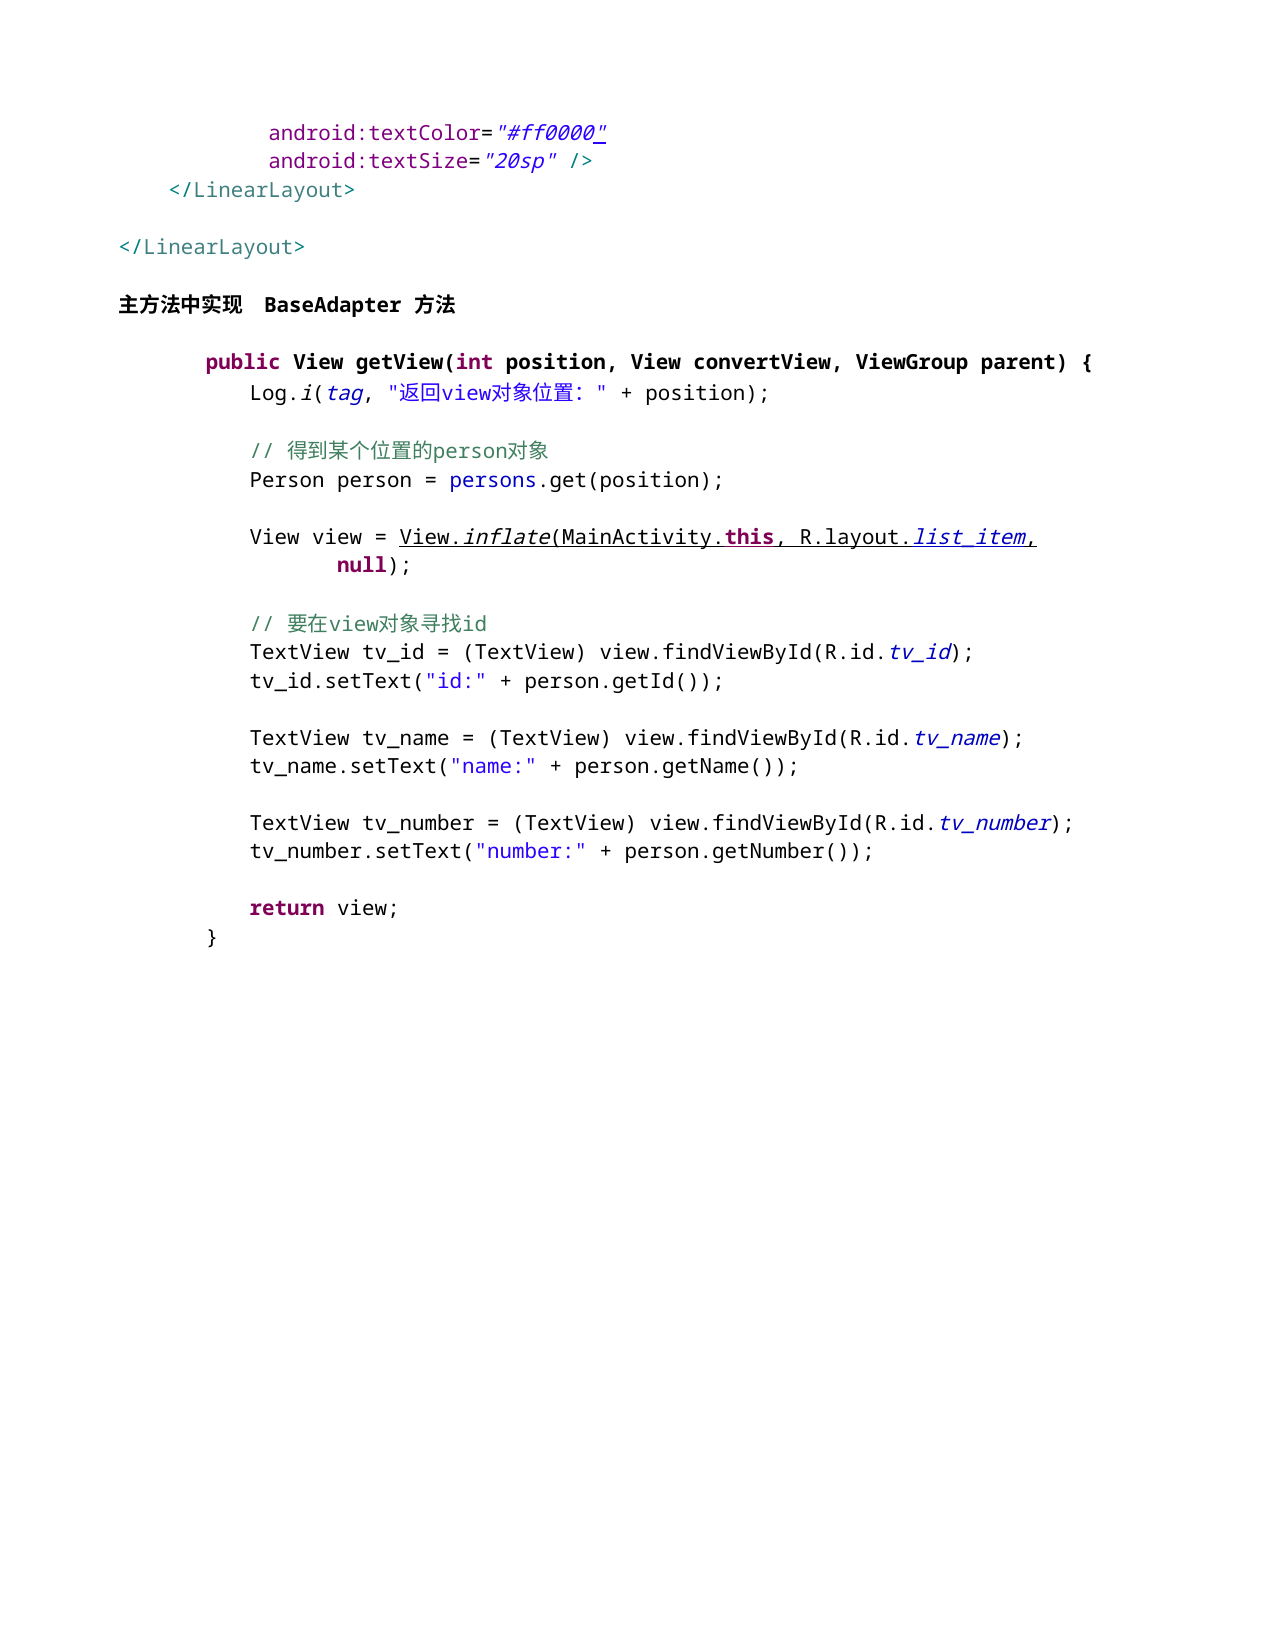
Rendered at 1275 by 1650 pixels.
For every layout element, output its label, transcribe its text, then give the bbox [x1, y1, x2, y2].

text TextView tv_number = (TextView) view.findViewById(R.id.tv_number); [118, 808, 1157, 837]
text // 要在view对象寻找id [118, 607, 1157, 637]
text public View getView(int position, View convertView, ViewGroup parent) { [118, 347, 1157, 376]
text </LinearLayout> [118, 232, 1157, 260]
text tv_number.setText("number:" + person.getNumber()); [118, 837, 1157, 865]
text android:textSize="20sp" /> [118, 147, 1157, 175]
text tv_id.setText("id:" + person.getId()); [118, 666, 1157, 694]
text TextView tv_name = (TextView) view.findViewById(R.id.tv_name); [118, 723, 1157, 751]
text // 得到某个位置的person对象 [118, 435, 1157, 465]
text 主方法中实现 BaseAdapter 方法 [118, 289, 1157, 319]
text Person person = persons.get(position); [118, 465, 1157, 493]
text View view = View.inflate(MainActivity.this, R.layout.list_item, [118, 522, 1157, 550]
text </LinearLayout> [118, 175, 1157, 203]
text tv_name.setText("name:" + person.getName()); [118, 751, 1157, 780]
text null); [118, 550, 1157, 579]
text Log.i(tag, "返回view对象位置：" + position); [118, 376, 1157, 406]
text android:textColor="#ff0000" [118, 118, 1157, 147]
text TextView tv_id = (TextView) view.findViewById(R.id.tv_id); [118, 637, 1157, 666]
text } [118, 922, 1157, 950]
text return view; [118, 893, 1157, 922]
